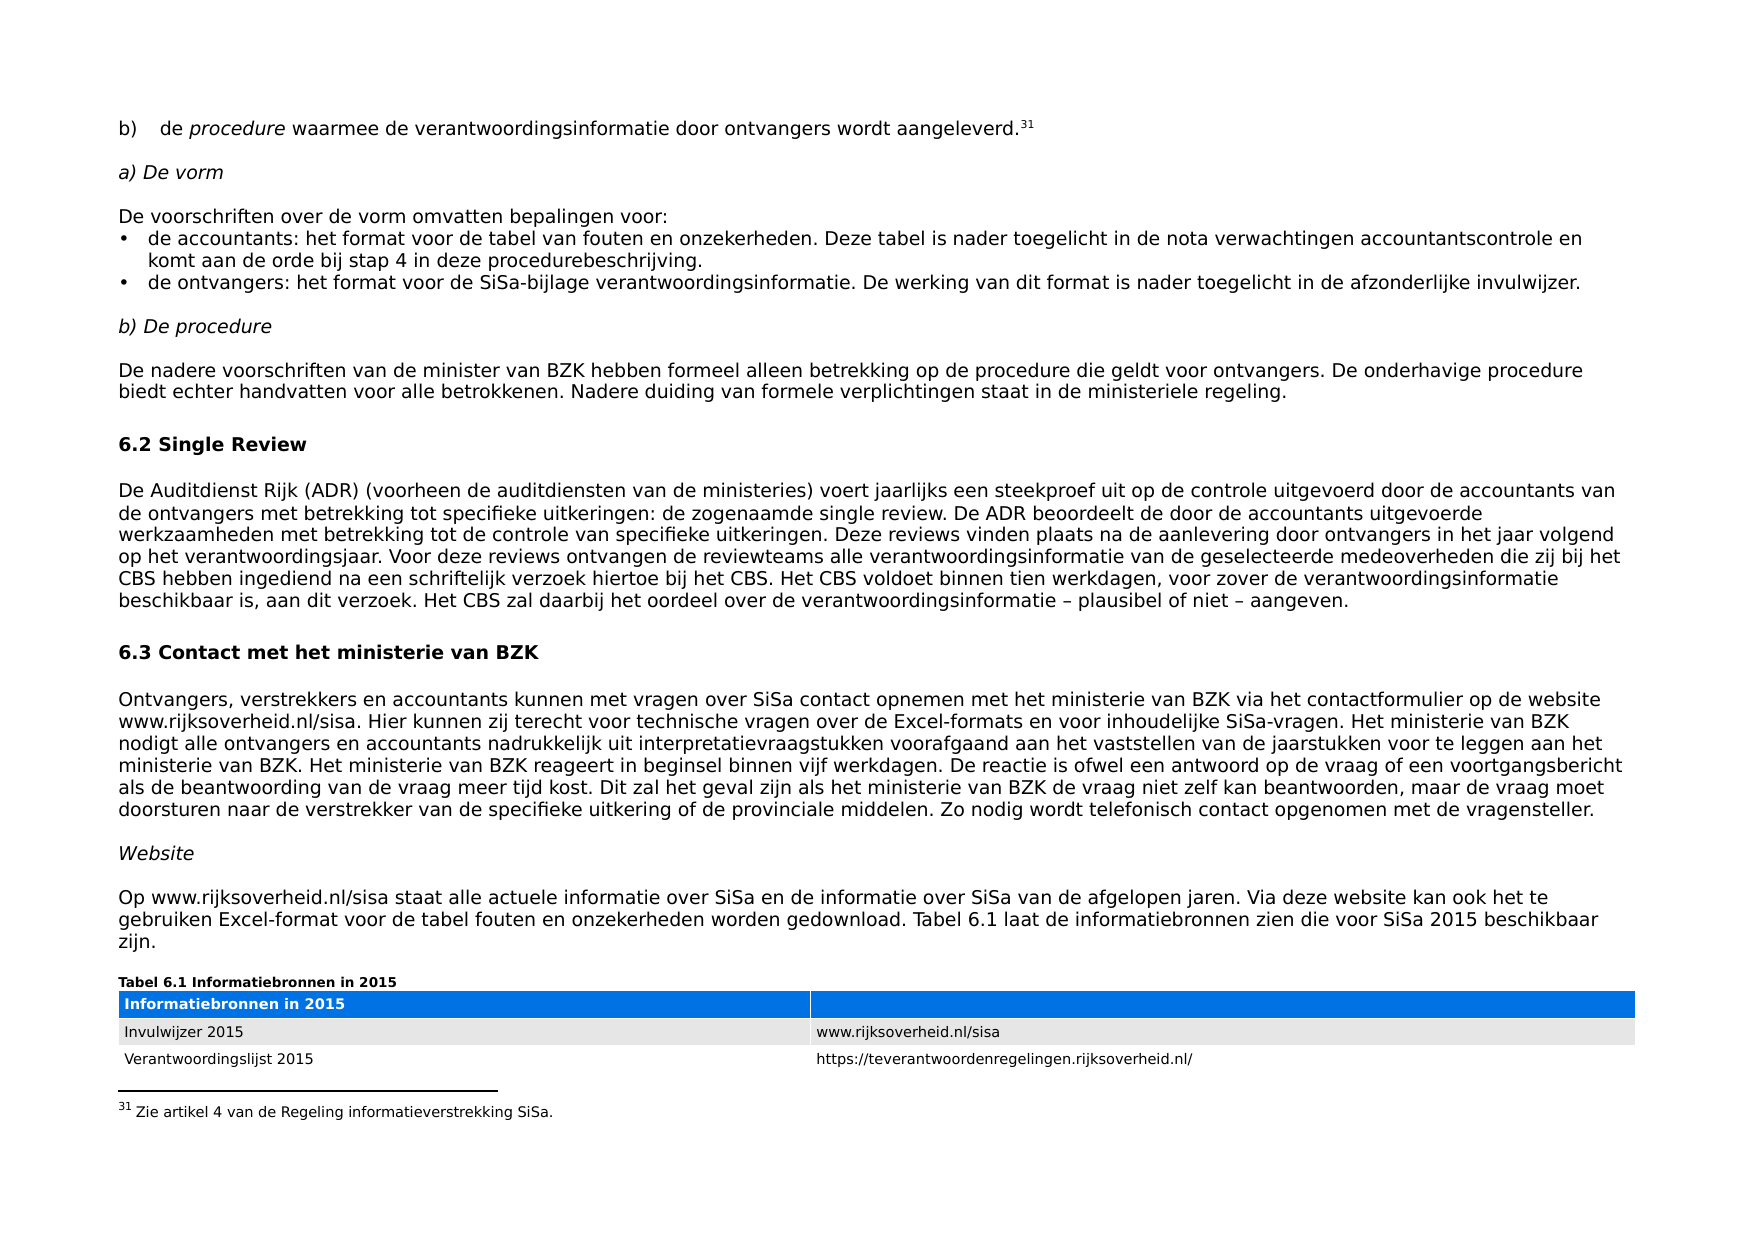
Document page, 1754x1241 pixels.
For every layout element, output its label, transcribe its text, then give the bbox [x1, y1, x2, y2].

subtitle 6.2 Single Review [118, 433, 1636, 455]
text De Auditdienst Rijk (ADR) (voorheen de auditdiensten van de ministeries) voert jaarlijks een steekproef uit op de controle uitgevoerd door de accountants van de ontvangers met betrekking tot specifieke uitkeringen: de zogenaamde single review. De ADR beoordeelt de door de accountants uitgevoerde werkzaamheden met betrekking tot de controle van specifieke uitkeringen. Deze reviews vinden plaats na de aanlevering door ontvangers in het jaar volgend op het verantwoordingsjaar. Voor deze reviews ontvangen de reviewteams alle verantwoordingsinformatie van de geselecteerde medeoverheden die zij bij het CBS hebben ingediend na een schriftelijk verzoek hiertoe bij het CBS. Het CBS voldoet binnen tien werkdagen, voor zover de verantwoordingsinformatie beschikbaar is, aan dit verzoek. Het CBS zal daarbij het oordeel over de verantwoordingsinformatie – plausibel of niet – aangeven. [118, 480, 1636, 612]
table_cell Verantwoordingslijst 2015 [119, 1046, 810, 1073]
text • de ontvangers: het format voor de SiSa-bijlage verantwoordingsinformatie. De werking van dit format is nader toegelicht in de afzonderlijke invulwijzer. [118, 272, 1636, 294]
text Zie artikel 4 van de Regeling informatieverstrekking SiSa. [118, 1100, 1636, 1122]
subtitle 6.3 Contact met het ministerie van BZK [118, 642, 1636, 664]
text De nadere voorschriften van de minister van BZK hebben formeel alleen betrekking op de procedure die geldt voor ontvangers. De onderhavige procedure biedt echter handvatten voor alle betrokkenen. Nadere duiding van formele verplichtingen staat in de ministeriele regeling. [118, 359, 1636, 403]
text Ontvangers, verstrekkers en accountants kunnen met vragen over SiSa contact opnemen met het ministerie van BZK via het contactformulier op de website www.rijksoverheid.nl/sisa. Hier kunnen zij terecht voor technische vragen over de Excel-formats en voor inhoudelijke SiSa-vragen. Het ministerie van BZK nodigt alle ontvangers en accountants nadrukkelijk uit interpretatievraagstukken voorafgaand aan het vaststellen van de jaarstukken voor te leggen aan het ministerie van BZK. Het ministerie van BZK reageert in beginsel binnen vijf werkdagen. De reactie is ofwel een antwoord op de vraag of een voortgangsbericht als de beantwoording van de vraag meer tijd kost. Dit zal het geval zijn als het ministerie van BZK de vraag niet zelf kan beantwoorden, maar de vraag moet doorsturen naar de verstrekker van de specifieke uitkering of de provinciale middelen. Zo nodig wordt telefonisch contact opgenomen met de vragensteller. [118, 689, 1636, 821]
subtitle a) De vorm [118, 162, 1636, 184]
text b) de procedure waarmee de verantwoordingsinformatie door ontvangers wordt aangeleverd. [118, 118, 1636, 140]
table_cell https://teverantwoordenregelingen.rijksoverheid.nl/ [811, 1046, 1635, 1073]
table_header Tabel 6.1 Informatiebronnen in 2015 [118, 975, 1636, 990]
subtitle Website [118, 843, 1636, 865]
table_cell Invulwijzer 2015 [119, 1019, 810, 1045]
table_cell Informatiebronnen in 2015 [119, 991, 810, 1018]
table_cell [811, 991, 1635, 1018]
subtitle b) De procedure [118, 316, 1636, 338]
table_cell www.rijksoverheid.nl/sisa [811, 1019, 1635, 1045]
text Op www.rijksoverheid.nl/sisa staat alle actuele informatie over SiSa en de informatie over SiSa van de afgelopen jaren. Via deze website kan ook het te gebruiken Excel-format voor de tabel fouten en onzekerheden worden gedownload. Tabel 6.1 laat de informatiebronnen zien die voor SiSa 2015 beschikbaar zijn. [118, 887, 1636, 953]
text De voorschriften over de vorm omvatten bepalingen voor: [118, 206, 1636, 228]
text • de accountants: het format voor de tabel van fouten en onzekerheden. Deze tabel is nader toegelicht in de nota verwachtingen accountantscontrole en komt aan de orde bij stap 4 in deze procedurebeschrijving. [118, 228, 1636, 272]
